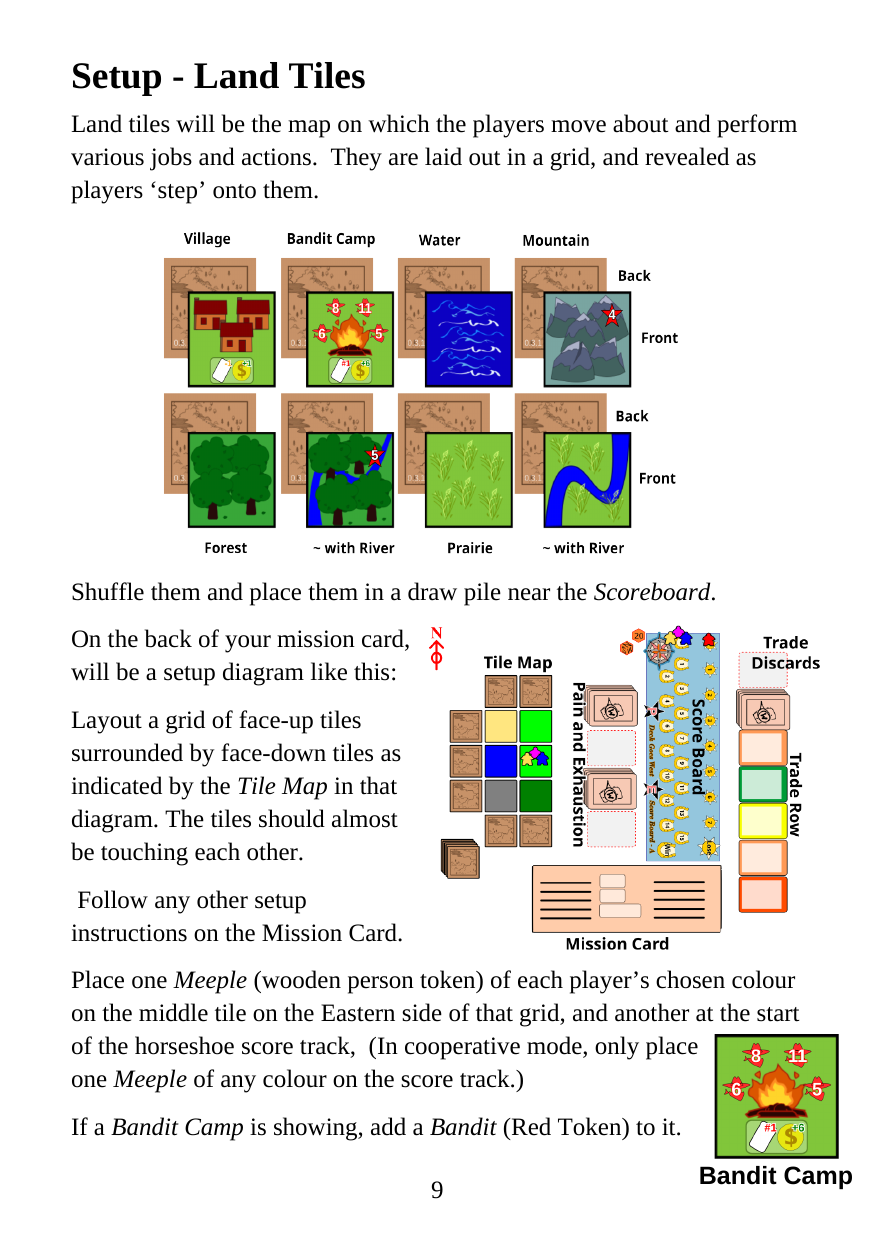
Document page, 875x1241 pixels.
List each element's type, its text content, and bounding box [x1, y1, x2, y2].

text On the back of your mission card, will be a setup diagram like this: [71, 624, 417, 686]
text Shuffle them and place them in a draw pile near the Scoreboard. [71, 577, 803, 606]
text Place one Meeple (wooden person token) of each player’s chosen colour on the middle tile on the Eastern side of that grid, and another at the start of the horseshoe score track, (In cooperative mode, only place one Meeple of any colour on the score track.) [71, 965, 803, 1093]
text If a Bandit Camp is showing, add a Bandit (Red Token) to it. [71, 1112, 714, 1141]
picture [417, 618, 841, 965]
text Layout a grid of face-up tiles surrounded by face-down tiles as indicated by the Tile Map in that diagram. The tiles should almost be touching each other. [71, 705, 417, 866]
text Follow any other setup instructions on the Mission Card. [71, 885, 417, 946]
picture [149, 208, 694, 576]
picture [714, 1034, 839, 1159]
subtitle Setup - Land Tiles [71, 53, 803, 96]
text Land tiles will be the map on which the players move about and perform various jobs and actions. They are laid out in a grid, and revealed as players ‘step’ onto them. [71, 109, 803, 203]
